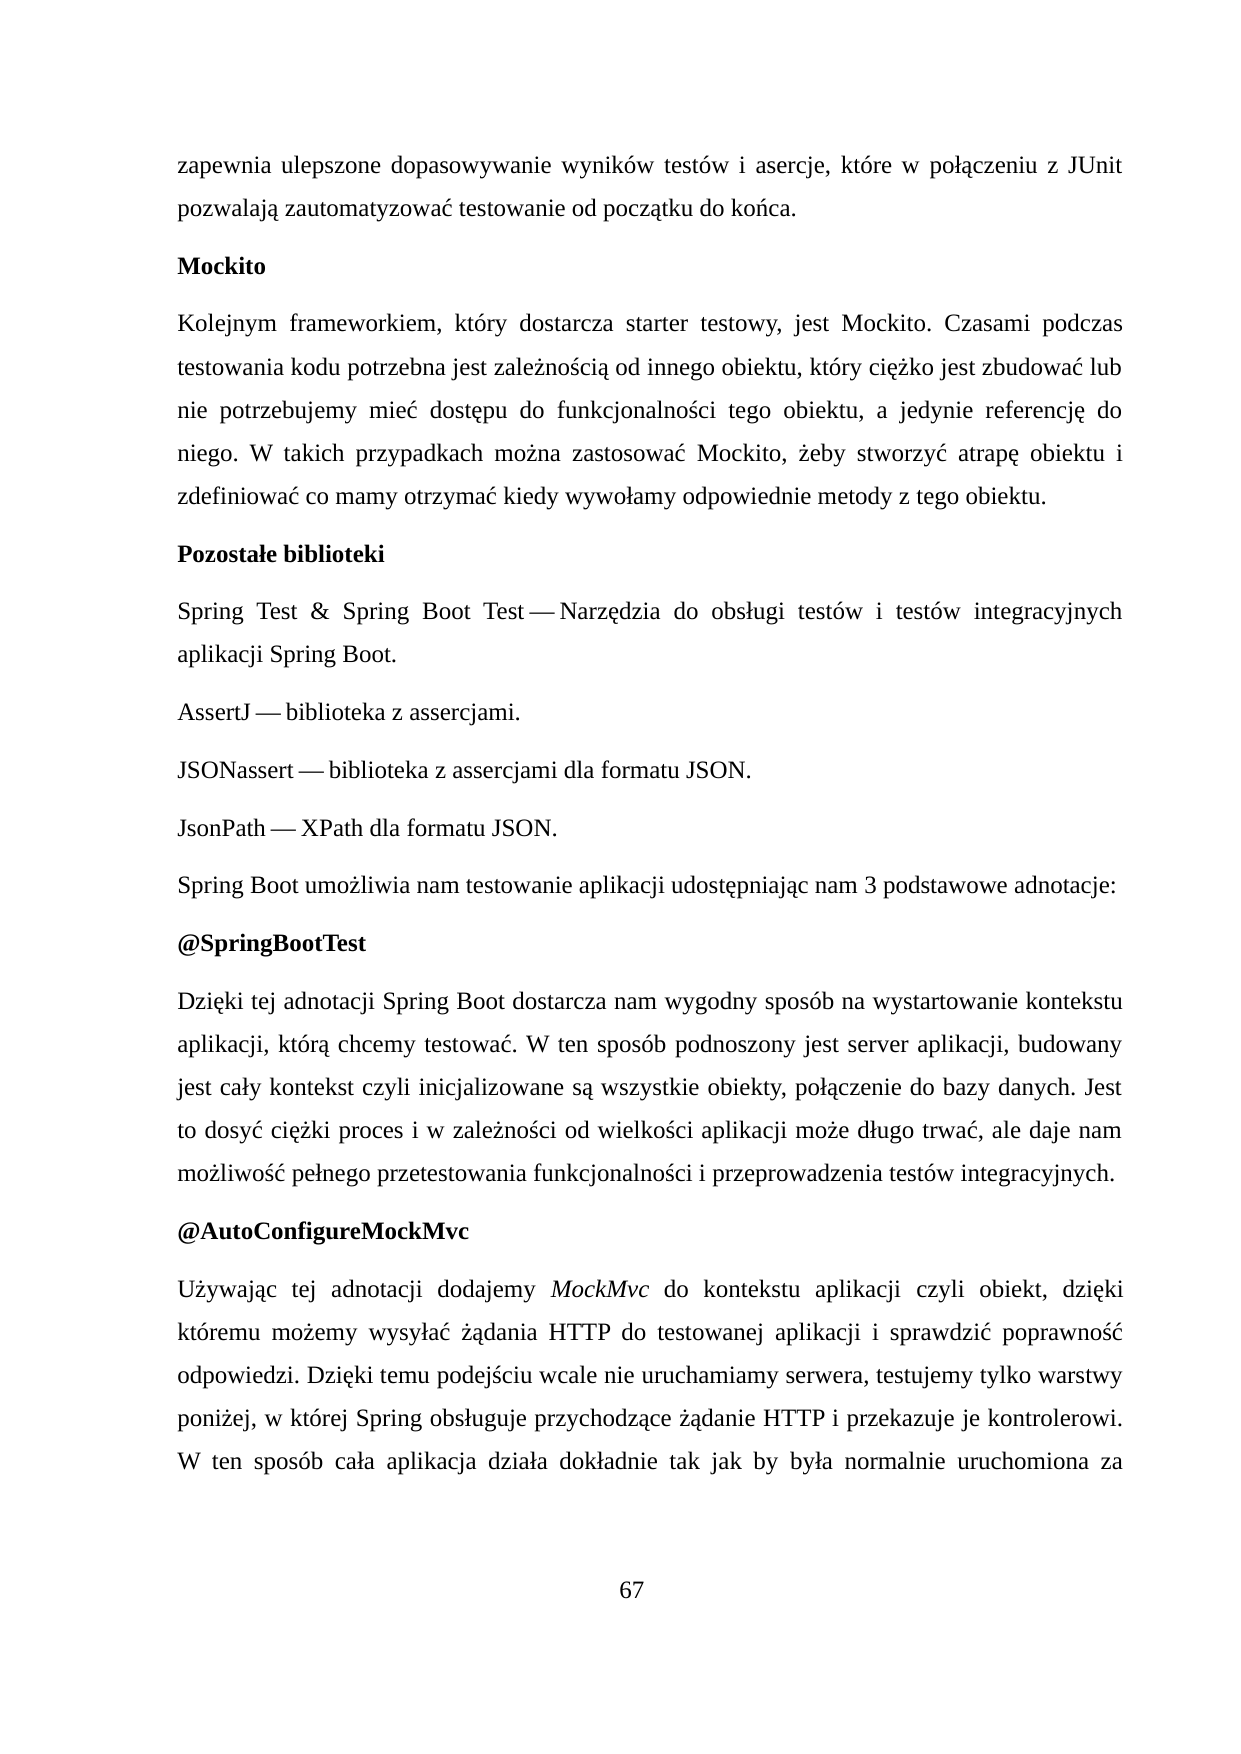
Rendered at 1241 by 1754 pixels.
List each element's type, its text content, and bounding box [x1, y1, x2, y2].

text @SpringBootTest [177, 928, 1123, 957]
text Pozostałe biblioteki [177, 539, 1123, 567]
text @AutoConfigureMockMvc [177, 1216, 1123, 1245]
text Spring Boot umożliwia nam testowanie aplikacji udostępniając nam 3 podstawowe adnotacje: [177, 870, 1123, 899]
text JsonPath — XPath dla formatu JSON. [177, 813, 1123, 841]
text Spring Test & Spring Boot Test — Narzędzia do obsługi testów i testów integracyjnych aplikacji Spring Boot. [177, 596, 1123, 668]
text zapewnia ulepszone dopasowywanie wyników testów i asercje, które w połączeniu z JUnit pozwalają zautomatyzować testowanie od początku do końca. [177, 150, 1123, 222]
text Używając tej adnotacji dodajemy MockMvc do kontekstu aplikacji czyli obiekt, dzięki któremu możemy wysyłać żądania HTTP do testowanej aplikacji i sprawdzić poprawność odpowiedzi. Dzięki temu podejściu wcale nie uruchamiamy serwera, testujemy tylko warstwy poniżej, w której Spring obsługuje przychodzące żądanie HTTP i przekazuje je kontrolerowi. W ten sposób cała aplikacja działa dokładnie tak jak by była normalnie uruchomiona za [177, 1274, 1123, 1475]
text Dzięki tej adnotacji Spring Boot dostarcza nam wygodny sposób na wystartowanie kontekstu aplikacji, którą chcemy testować. W ten sposób podnoszony jest server aplikacji, budowany jest cały kontekst czyli inicjalizowane są wszystkie obiekty, połączenie do bazy danych. Jest to dosyć ciężki proces i w zależności od wielkości aplikacji może długo trwać, ale daje nam możliwość pełnego przetestowania funkcjonalności i przeprowadzenia testów integracyjnych. [177, 986, 1123, 1187]
text AssertJ — biblioteka z assercjami. [177, 697, 1123, 726]
text Kolejnym frameworkiem, który dostarcza starter testowy, jest Mockito. Czasami podczas testowania kodu potrzebna jest zależnością od innego obiektu, który ciężko jest zbudować lub nie potrzebujemy mieć dostępu do funkcjonalności tego obiektu, a jedynie referencję do niego. W takich przypadkach można zastosować Mockito, żeby stworzyć atrapę obiektu i zdefiniować co mamy otrzymać kiedy wywołamy odpowiednie metody z tego obiektu. [177, 308, 1123, 510]
text JSONassert — biblioteka z assercjami dla formatu JSON. [177, 755, 1123, 784]
text Mockito [177, 251, 1123, 279]
